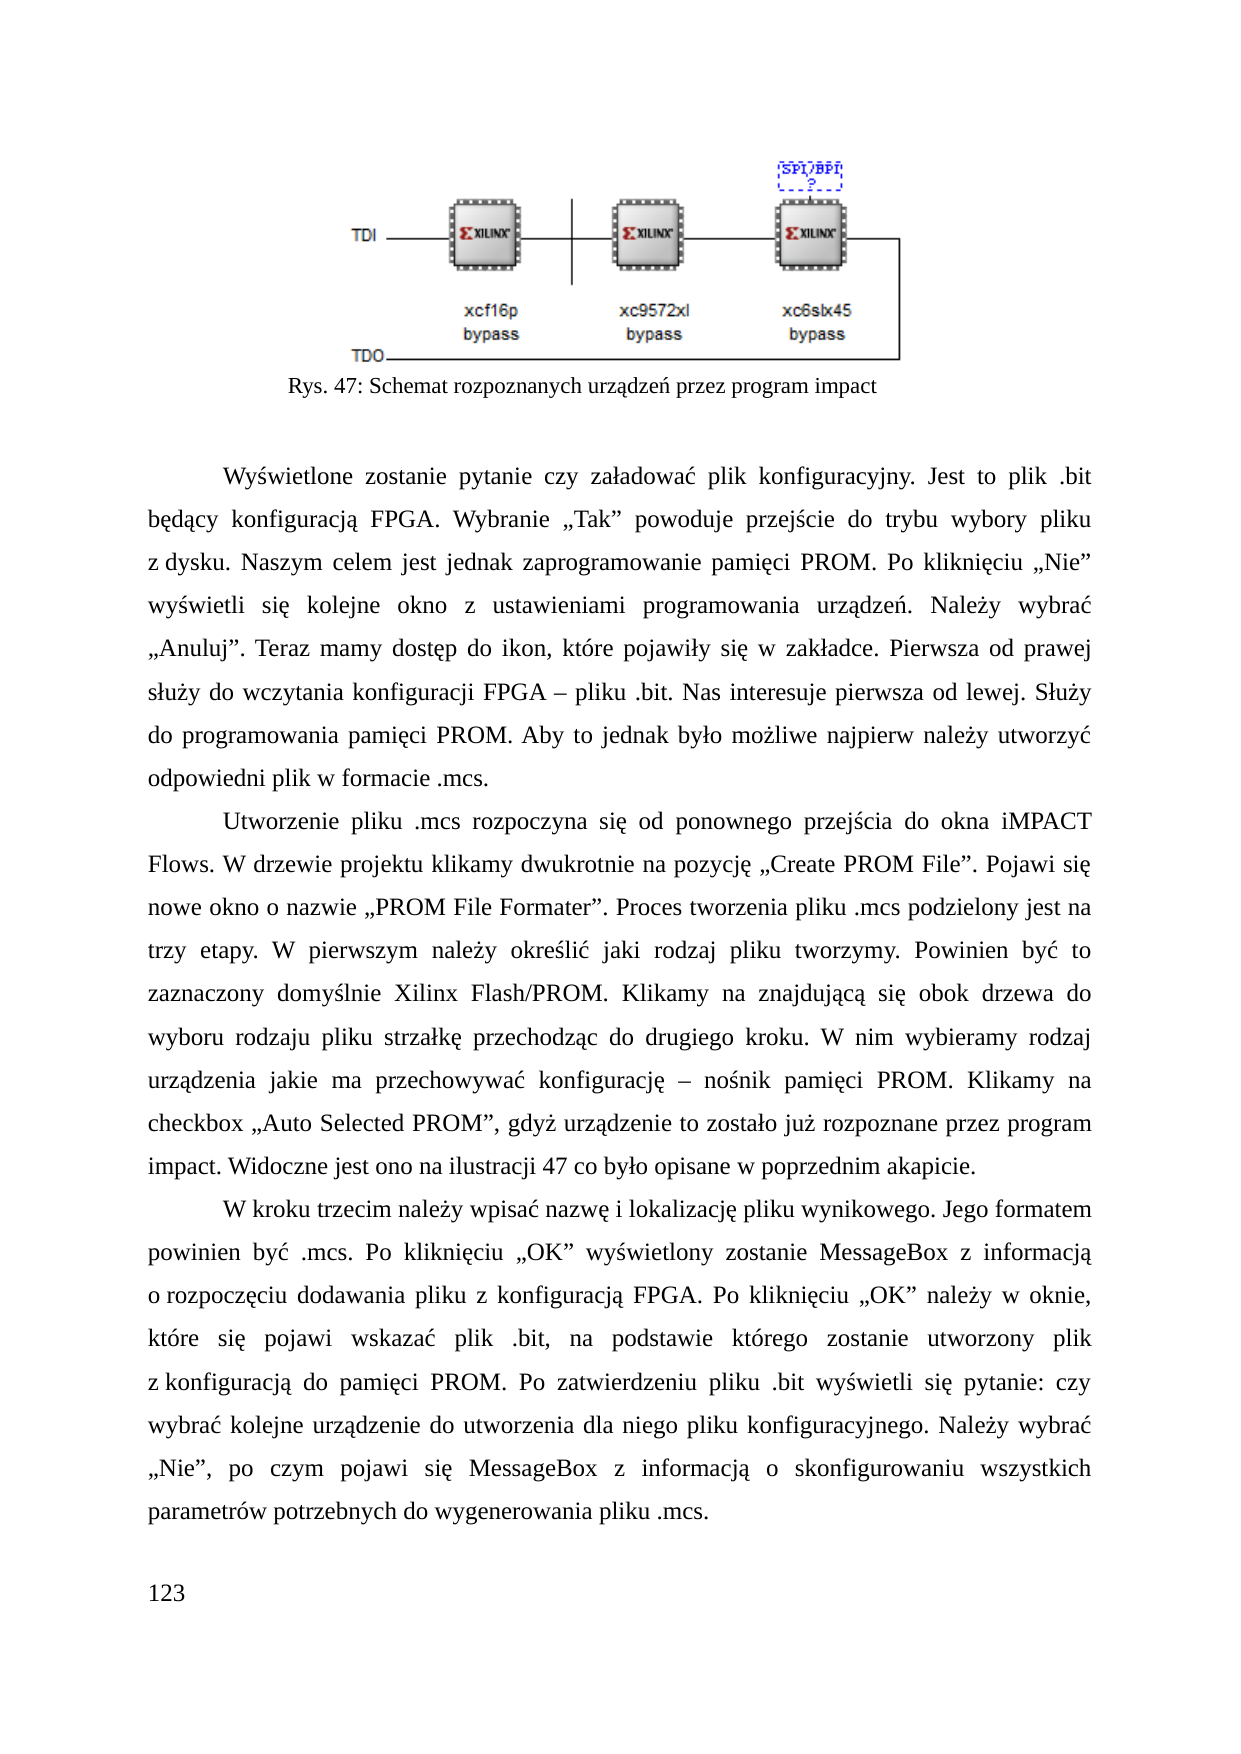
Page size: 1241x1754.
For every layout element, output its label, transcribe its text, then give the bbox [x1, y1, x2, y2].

text Rys. 47: Schemat rozpoznanych urządzeń przez program impact [288, 373, 953, 399]
text W kroku trzecim należy wpisać nazwę i lokalizację pliku wynikowego. Jego formatem powinien być .mcs. Po kliknięciu „OK” wyświetlony zostanie MessageBox z informacją o rozpoczęciu dodawania pliku z konfiguracją FPGA. Po kliknięciu „OK” należy w oknie, które się pojawi wskazać plik .bit, na podstawie którego zostanie utworzony plik z konfiguracją do pamięci PROM. Po zatwierdzeniu pliku .bit wyświetli się pytanie: czy wybrać kolejne urządzenie do utworzenia dla niego pliku konfiguracyjnego. Należy wybrać „Nie”, po czym pojawi się MessageBox z informacją o skonfigurowaniu wszystkich parametrów potrzebnych do wygenerowania pliku .mcs. [148, 1194, 1093, 1525]
text Utworzenie pliku .mcs rozpoczyna się od ponownego przejścia do okna iMPACT Flows. W drzewie projektu klikamy dwukrotnie na pozycję „Create PROM File”. Pojawi się nowe okno o nazwie „PROM File Formater”. Proces tworzenia pliku .mcs podzielony jest na trzy etapy. W pierwszym należy określić jaki rodzaj pliku tworzymy. Powinien być to zaznaczony domyślnie Xilinx Flash/PROM. Klikamy na znajdującą się obok drzewa do wyboru rodzaju pliku strzałkę przechodząc do drugiego kroku. W nim wybieramy rodzaj urządzenia jakie ma przechowywać konfigurację – nośnik pamięci PROM. Klikamy na checkbox „Auto Selected PROM”, gdyż urządzenie to zostało już rozpoznane przez program impact. Widoczne jest ono na ilustracji 47 co było opisane w poprzednim akapicie. [148, 806, 1093, 1180]
text Wyświetlone zostanie pytanie czy załadować plik konfiguracyjny. Jest to plik .bit będący konfiguracją FPGA. Wybranie „Tak” powoduje przejście do trybu wybory pliku z dysku. Naszym celem jest jednak zaprogramowanie pamięci PROM. Po kliknięciu „Nie” wyświetli się kolejne okno z ustawieniami programowania urządzeń. Należy wybrać „Anuluj”. Teraz mamy dostęp do ikon, które pojawiły się w zakładce. Pierwsza od prawej służy do wczytania konfiguracji FPGA – pliku .bit. Nas interesuje pierwsza od lewej. Służy do programowania pamięci PROM. Aby to jednak było możliwe najpierw należy utworzyć odpowiedni plik w formacie .mcs. [148, 461, 1093, 792]
picture [327, 160, 913, 373]
